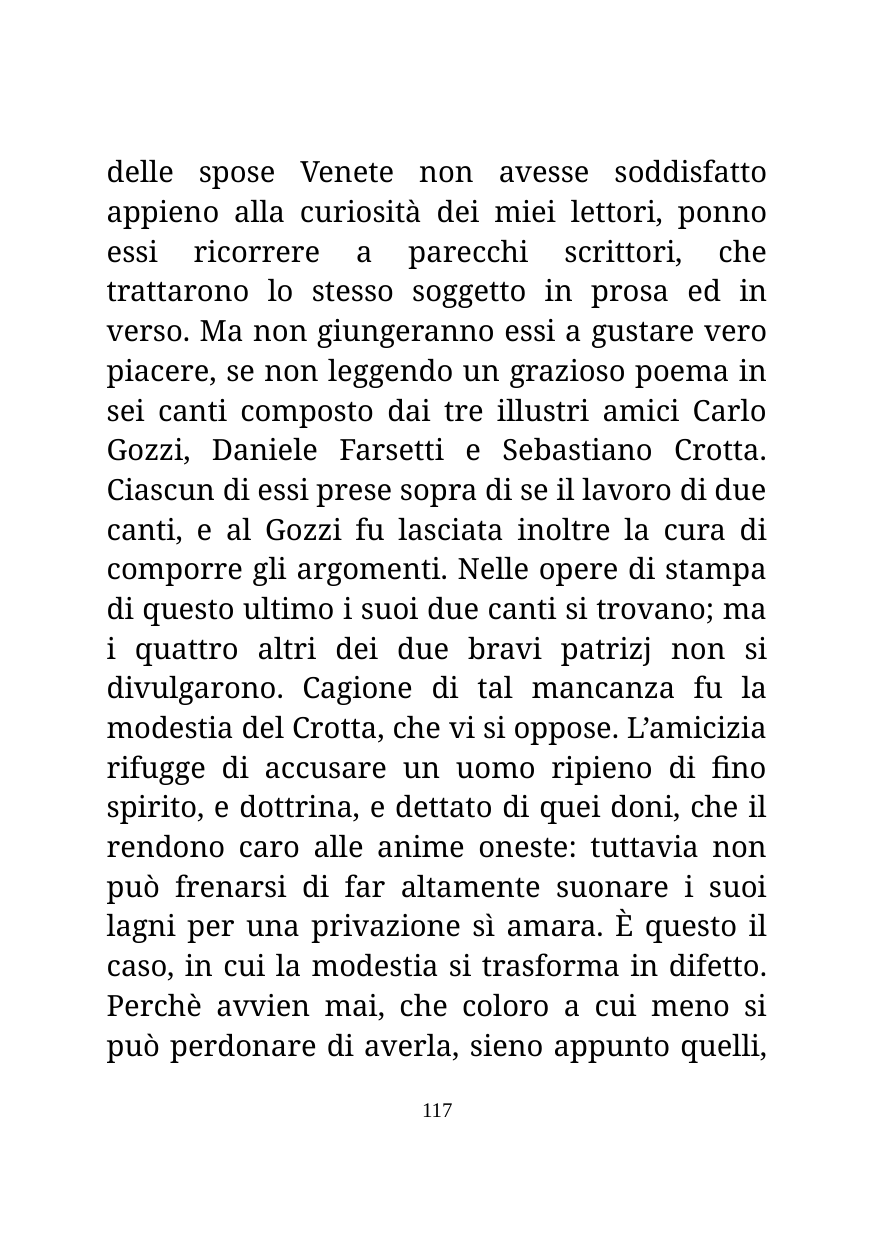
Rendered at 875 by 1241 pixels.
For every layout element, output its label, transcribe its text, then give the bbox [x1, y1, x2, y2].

text delle spose Venete non avesse soddisfatto appieno alla curiosità dei miei lettori, ponno essi ricorrere a parecchi scrittori, che trattarono lo stesso soggetto in prosa ed in verso. Ma non giungeranno essi a gustare vero piacere, se non leggendo un grazioso poema in sei canti composto dai tre illustri amici Carlo Gozzi, Daniele Farsetti e Sebastiano Crotta. Ciascun di essi prese sopra di se il lavoro di due canti, e al Gozzi fu lasciata inoltre la cura di comporre gli argomenti. Nelle opere di stampa di questo ultimo i suoi due canti si trovano; ma i quattro altri dei due bravi patrizj non si divulgarono. Cagione di tal mancanza fu la modestia del Crotta, che vi si oppose. L’amicizia rifugge di accusare un uomo ripieno di fino spirito, e dottrina, e dettato di quei doni, che il rendono caro alle anime oneste: tuttavia non può frenarsi di far altamente suonare i suoi lagni per una privazione sì amara. È questo il caso, in cui la modestia si trasforma in difetto. Perchè avvien mai, che coloro a cui meno si può perdonare di averla, sieno appunto quelli, [106, 152, 768, 1064]
